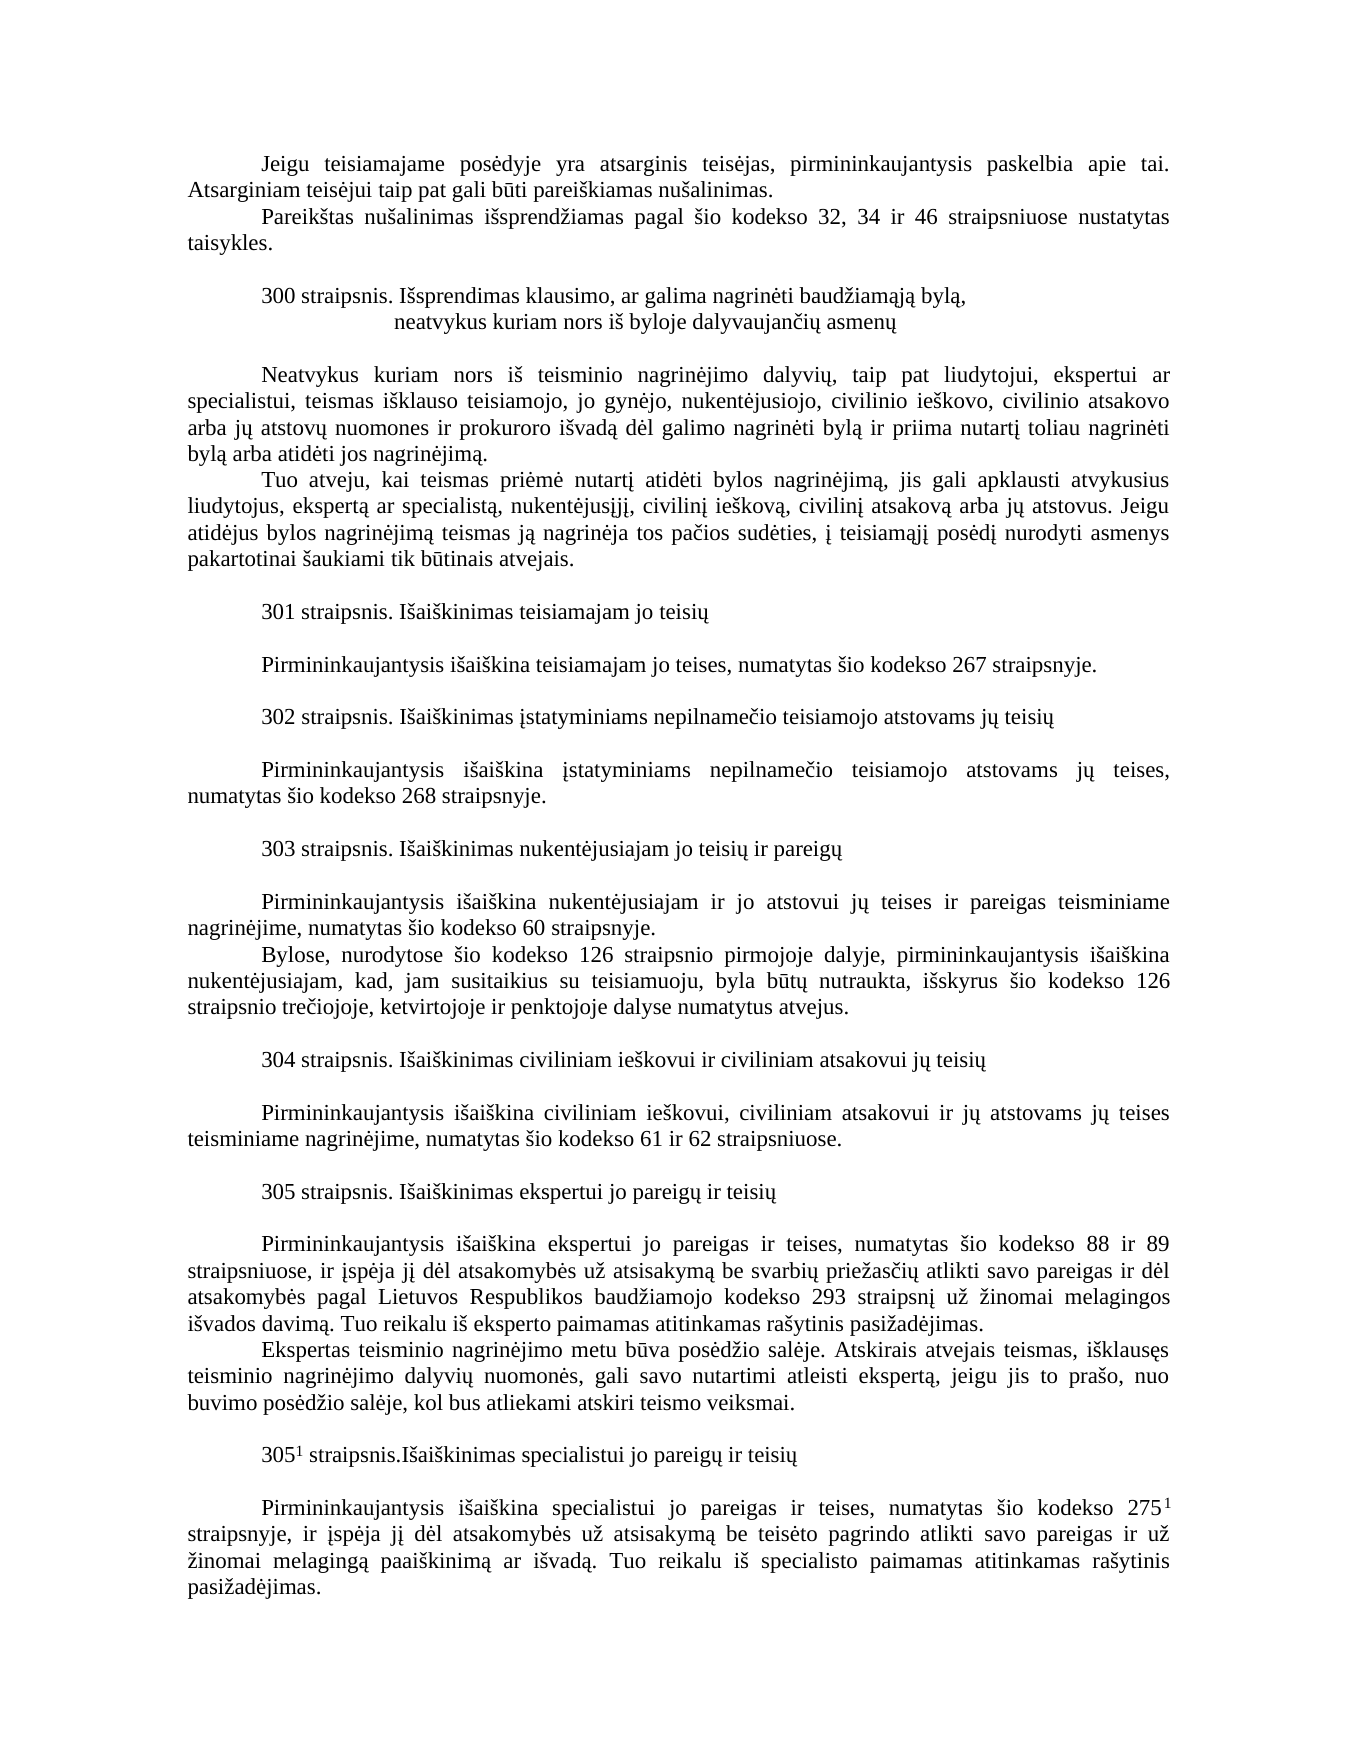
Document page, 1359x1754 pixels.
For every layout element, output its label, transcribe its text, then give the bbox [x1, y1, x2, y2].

text Neatvykus kuriam nors iš teisminio nagrinėjimo dalyvių, taip pat liudytojui, ekspertui ar specialistui, teismas išklauso teisiamojo, jo gynėjo, nukentėjusiojo, civilinio ieškovo, civilinio atsakovo arba jų atstovų nuomones ir prokuroro išvadą dėl galimo nagrinėti bylą ir priima nutartį toliau nagrinėti bylą arba atidėti jos nagrinėjimą. [187, 361, 1171, 466]
text Ekspertas teisminio nagrinėjimo metu būva posėdžio salėje. Atskirais atvejais teismas, išklausęs teisminio nagrinėjimo dalyvių nuomonės, gali savo nutartimi atleisti ekspertą, jeigu jis to prašo, nuo buvimo posėdžio salėje, kol bus atliekami atskiri teismo veiksmai. [187, 1336, 1171, 1415]
text 304 straipsnis. Išaiškinimas civiliniam ieškovui ir civiliniam atsakovui jų teisių [187, 1046, 1171, 1072]
text Pareikštas nušalinimas išsprendžiamas pagal šio kodekso 32, 34 ir 46 straipsniuose nustatytas taisykles. [187, 203, 1171, 255]
text Bylose, nurodytose šio kodekso 126 straipsnio pirmojoje dalyje, pirmininkaujantysis išaiškina nukentėjusiajam, kad, jam susitaikius su teisiamuoju, byla būtų nutraukta, išskyrus šio kodekso 126 straipsnio trečiojoje, ketvirtojoje ir penktojoje dalyse numatytus atvejus. [187, 941, 1171, 1020]
text Pirmininkaujantysis išaiškina ekspertui jo pareigas ir teises, numatytas šio kodekso 88 ir 89 straipsniuose, ir įspėja jį dėl atsakomybės už atsisakymą be svarbių priežasčių atlikti savo pareigas ir dėl atsakomybės pagal Lietuvos Respublikos baudžiamojo kodekso 293 straipsnį už žinomai melagingos išvados davimą. Tuo reikalu iš eksperto paimamas atitinkamas rašytinis pasižadėjimas. [187, 1231, 1171, 1336]
text neatvykus kuriam nors iš byloje dalyvaujančių asmenų [394, 308, 1171, 334]
text 301 straipsnis. Išaiškinimas teisiamajam jo teisių [187, 598, 1171, 624]
text Jeigu teisiamajame posėdyje yra atsarginis teisėjas, pirmininkaujantysis paskelbia apie tai. Atsarginiam teisėjui taip pat gali būti pareiškiamas nušalinimas. [187, 150, 1171, 203]
text 300 straipsnis. Išsprendimas klausimo, ar galima nagrinėti baudžiamąją bylą, [261, 282, 1171, 308]
text 305 straipsnis. Išaiškinimas ekspertui jo pareigų ir teisių [187, 1178, 1171, 1204]
text Tuo atveju, kai teismas priėmė nutartį atidėti bylos nagrinėjimą, jis gali apklausti atvykusius liudytojus, ekspertą ar specialistą, nukentėjusįjį, civilinį ieškovą, civilinį atsakovą arba jų atstovus. Jeigu atidėjus bylos nagrinėjimą teismas ją nagrinėja tos pačios sudėties, į teisiamąjį posėdį nurodyti asmenys pakartotinai šaukiami tik būtinais atvejais. [187, 466, 1171, 572]
text Pirmininkaujantysis išaiškina teisiamajam jo teises, numatytas šio kodekso 267 straipsnyje. [187, 651, 1171, 677]
text 302 straipsnis. Išaiškinimas įstatyminiams nepilnamečio teisiamojo atstovams jų teisių [261, 703, 1171, 730]
text Pirmininkaujantysis išaiškina įstatyminiams nepilnamečio teisiamojo atstovams jų teises, numatytas šio kodekso 268 straipsnyje. [187, 756, 1171, 809]
text Pirmininkaujantysis išaiškina nukentėjusiajam ir jo atstovui jų teises ir pareigas teisminiame nagrinėjime, numatytas šio kodekso 60 straipsnyje. [187, 888, 1171, 941]
text Pirmininkaujantysis išaiškina specialistui jo pareigas ir teises, numatytas šio kodekso 2751 straipsnyje, ir įspėja jį dėl atsakomybės už atsisakymą be teisėto pagrindo atlikti savo pareigas ir už žinomai melagingą paaiškinimą ar išvadą. Tuo reikalu iš specialisto paimamas atitinkamas rašytinis pasižadėjimas. [187, 1494, 1171, 1599]
text 303 straipsnis. Išaiškinimas nukentėjusiajam jo teisių ir pareigų [187, 835, 1171, 862]
text Pirmininkaujantysis išaiškina civiliniam ieškovui, civiliniam atsakovui ir jų atstovams jų teises teisminiame nagrinėjime, numatytas šio kodekso 61 ir 62 straipsniuose. [187, 1099, 1171, 1151]
text 3051 straipsnis.Išaiškinimas specialistui jo pareigų ir teisių [187, 1441, 1171, 1468]
